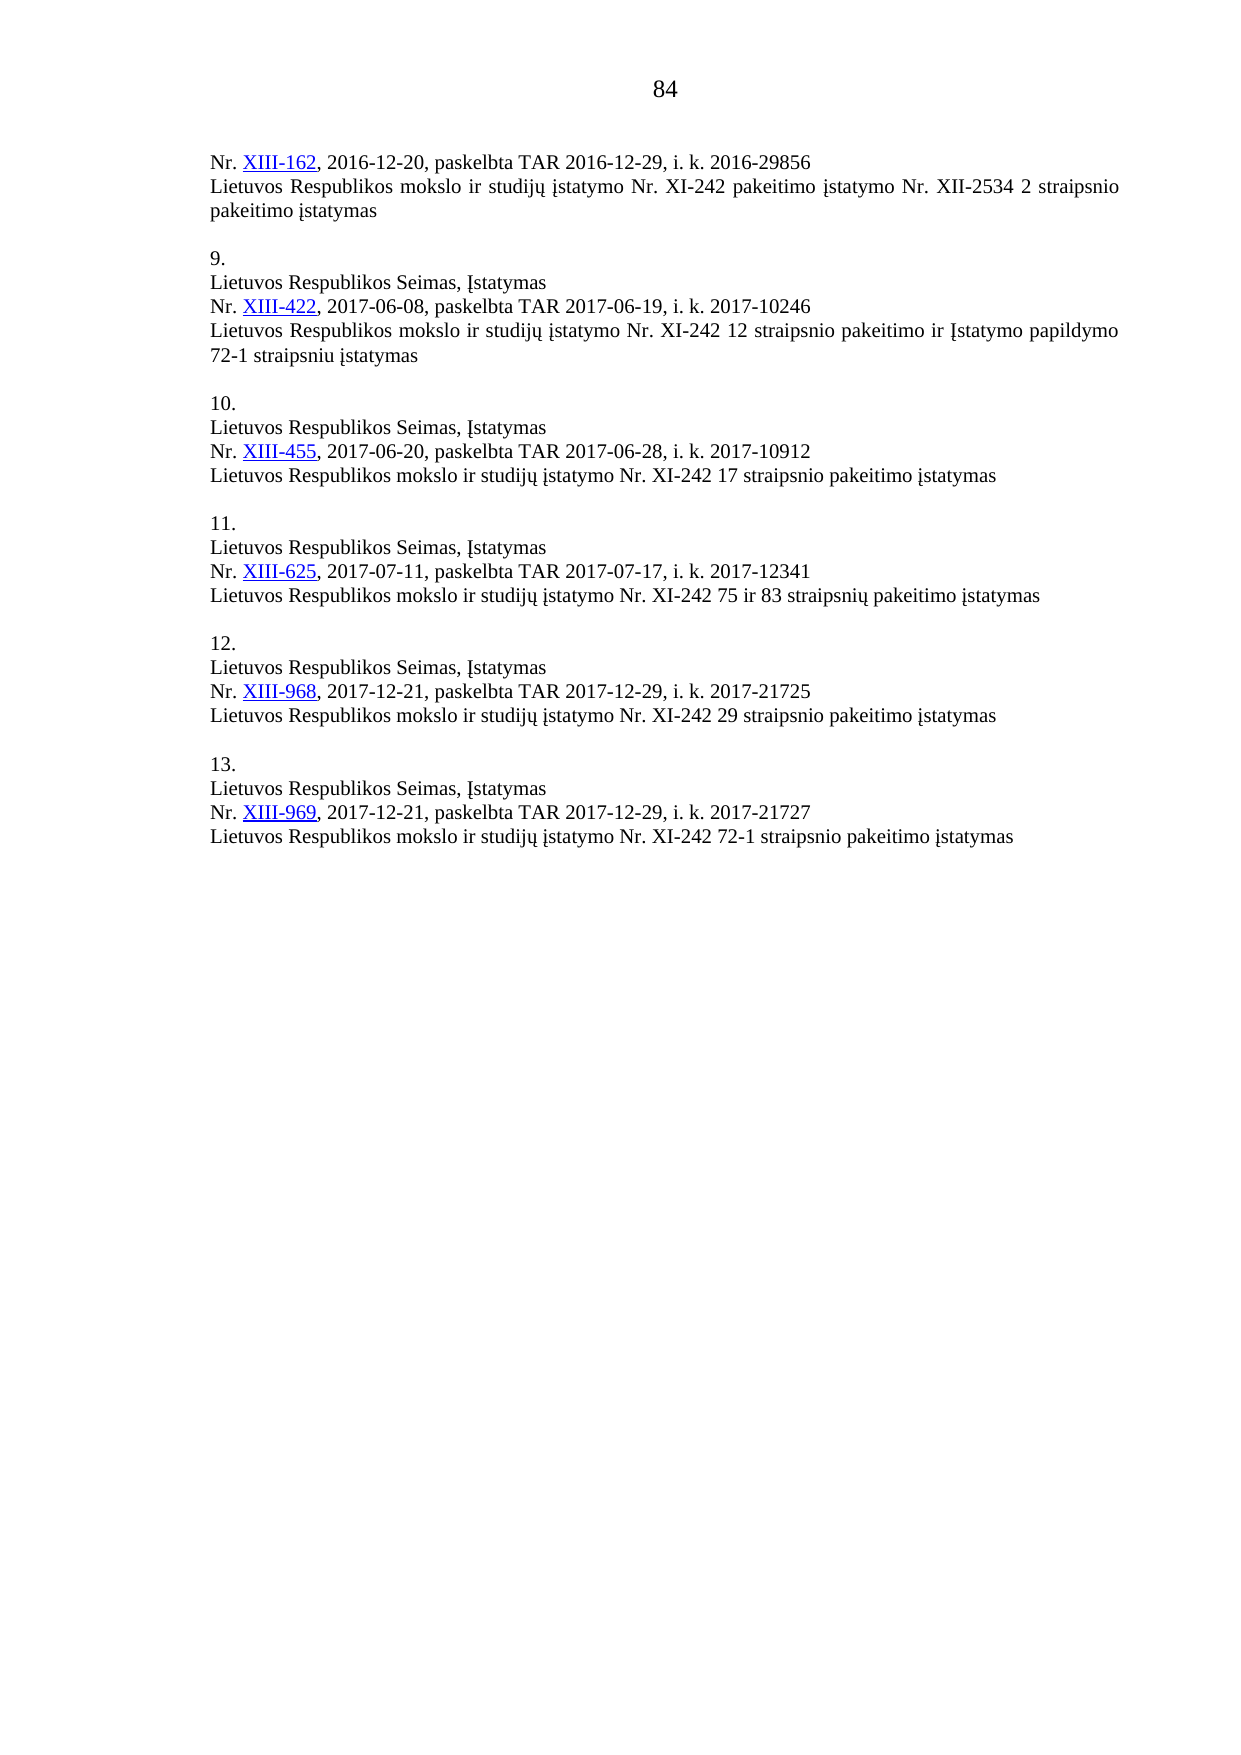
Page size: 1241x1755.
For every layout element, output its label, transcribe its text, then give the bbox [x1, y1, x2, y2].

text Lietuvos Respublikos Seimas, Įstatymas [210, 776, 1120, 800]
text Lietuvos Respublikos mokslo ir studijų įstatymo Nr. XI-242 pakeitimo įstatymo Nr. XII-2534 2 straipsnio pakeitimo įstatymas [210, 174, 1120, 222]
text Nr. XIII-455, 2017-06-20, paskelbta TAR 2017-06-28, i. k. 2017-10912 [210, 439, 1120, 463]
text 10. [210, 391, 1120, 415]
text Nr. XIII-968, 2017-12-21, paskelbta TAR 2017-12-29, i. k. 2017-21725 [210, 679, 1120, 703]
text Lietuvos Respublikos Seimas, Įstatymas [210, 655, 1120, 679]
text 11. [210, 511, 1120, 535]
text Lietuvos Respublikos Seimas, Įstatymas [210, 535, 1120, 559]
text 12. [210, 631, 1120, 655]
text Lietuvos Respublikos Seimas, Įstatymas [210, 415, 1120, 439]
text Nr. XIII-422, 2017-06-08, paskelbta TAR 2017-06-19, i. k. 2017-10246 [210, 294, 1120, 318]
text Lietuvos Respublikos Seimas, Įstatymas [210, 270, 1120, 294]
text Lietuvos Respublikos mokslo ir studijų įstatymo Nr. XI-242 29 straipsnio pakeitimo įstatymas [210, 703, 1120, 727]
text 9. [210, 246, 1120, 270]
text Lietuvos Respublikos mokslo ir studijų įstatymo Nr. XI-242 12 straipsnio pakeitimo ir Įstatymo papildymo 72-1 straipsniu įstatymas [210, 318, 1120, 367]
text 13. [210, 752, 1120, 776]
text Nr. XIII-969, 2017-12-21, paskelbta TAR 2017-12-29, i. k. 2017-21727 [210, 800, 1120, 824]
text Nr. XIII-162, 2016-12-20, paskelbta TAR 2016-12-29, i. k. 2016-29856 [210, 150, 1120, 174]
text Nr. XIII-625, 2017-07-11, paskelbta TAR 2017-07-17, i. k. 2017-12341 [210, 559, 1120, 583]
text Lietuvos Respublikos mokslo ir studijų įstatymo Nr. XI-242 72-1 straipsnio pakeitimo įstatymas [210, 824, 1120, 848]
text Lietuvos Respublikos mokslo ir studijų įstatymo Nr. XI-242 75 ir 83 straipsnių pakeitimo įstatymas [210, 583, 1120, 607]
text Lietuvos Respublikos mokslo ir studijų įstatymo Nr. XI-242 17 straipsnio pakeitimo įstatymas [210, 463, 1120, 487]
